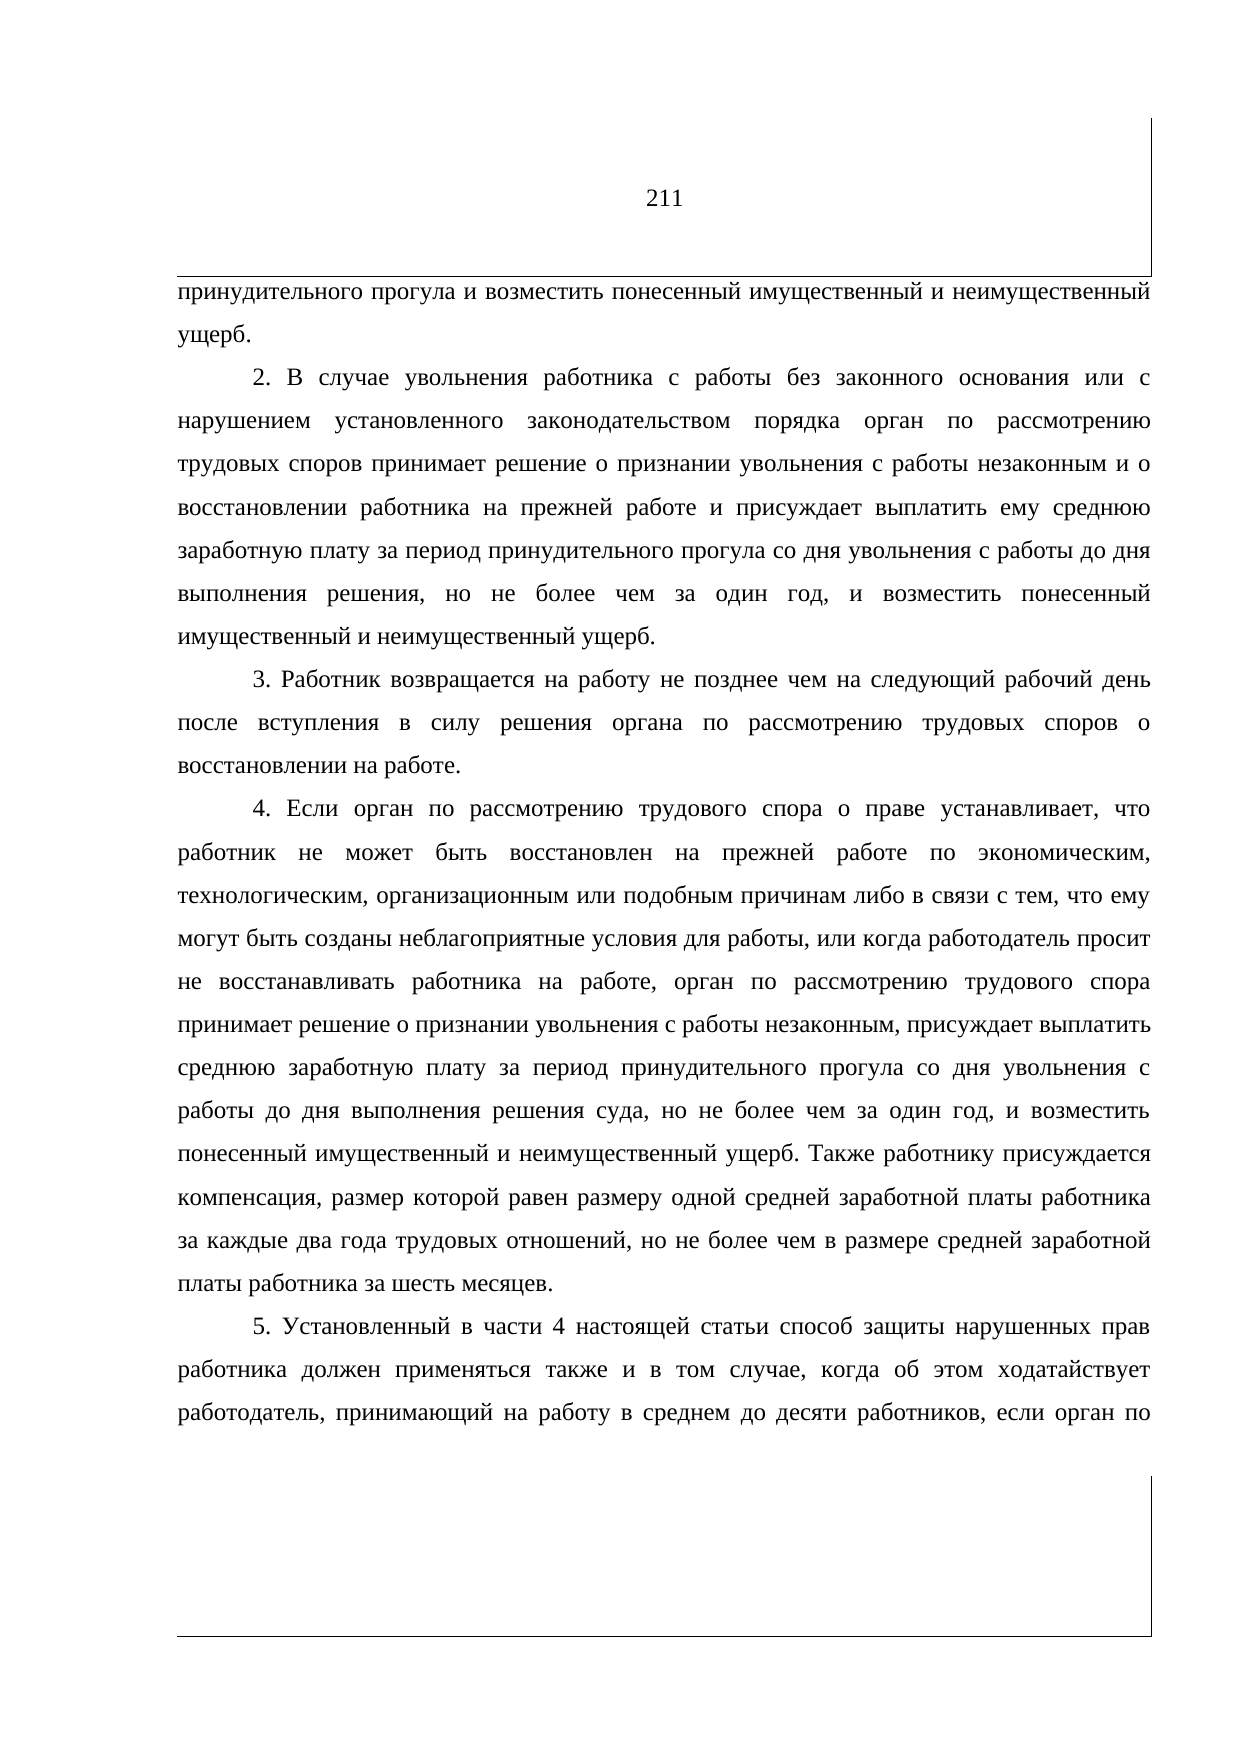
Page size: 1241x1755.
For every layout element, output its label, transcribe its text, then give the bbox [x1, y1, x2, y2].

text принудительного прогула и возместить понесенный имущественный и неимущественный ущерб. [177, 276, 1152, 348]
text 5. Установленный в части 4 настоящей статьи способ защиты нарушенных прав работника должен применяться также и в том случае, когда об этом ходатайствует работодатель, принимающий на работу в среднем до десяти работников, если орган по [177, 1311, 1152, 1426]
text 2. В случае увольнения работника с работы без законного основания или с нарушением установленного законодательством порядка орган по рассмотрению трудовых споров принимает решение о признании увольнения с работы незаконным и о восстановлении работника на прежней работе и присуждает выплатить ему среднюю заработную плату за период принудительного прогула со дня увольнения с работы до дня выполнения решения, но не более чем за один год, и возместить понесенный имущественный и неимущественный ущерб. [177, 362, 1152, 650]
text 3. Работник возвращается на работу не позднее чем на следующий рабочий день после вступления в силу решения органа по рассмотрению трудовых споров о восстановлении на работе. [177, 664, 1152, 779]
text 4. Если орган по рассмотрению трудового спора о праве устанавливает, что работник не может быть восстановлен на прежней работе по экономическим, технологическим, организационным или подобным причинам либо в связи с тем, что ему могут быть созданы неблагоприятные условия для работы, или когда работодатель просит не восстанавливать работника на работе, орган по рассмотрению трудового спора принимает решение о признании увольнения с работы незаконным, присуждает выплатить среднюю заработную плату за период принудительного прогула со дня увольнения с работы до дня выполнения решения суда, но не более чем за один год, и возместить понесенный имущественный и неимущественный ущерб. Также работнику присуждается компенсация, размер которой равен размеру одной средней заработной платы работника за каждые два года трудовых отношений, но не более чем в размере средней заработной платы работника за шесть месяцев. [177, 793, 1152, 1297]
